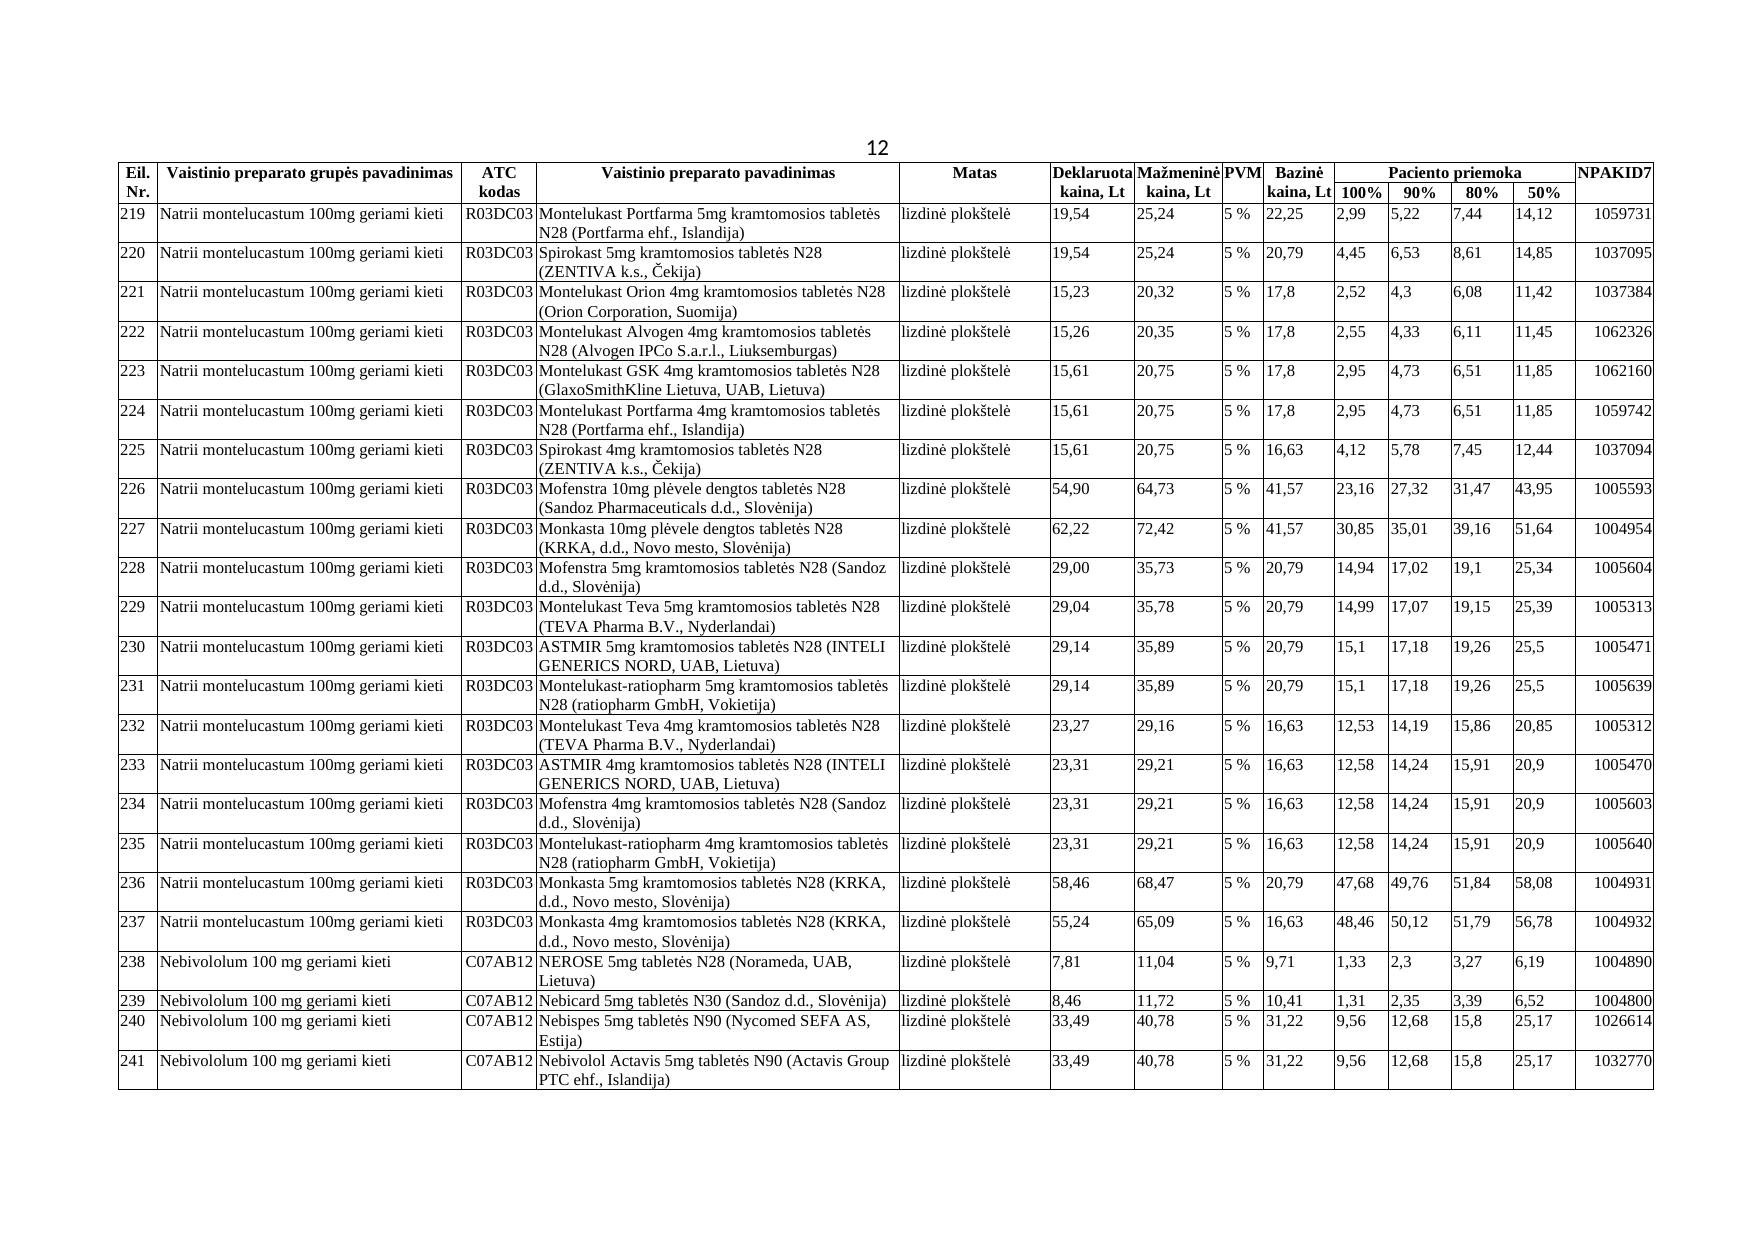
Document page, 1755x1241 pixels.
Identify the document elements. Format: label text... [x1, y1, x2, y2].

table_cell 20,85 [1514, 715, 1575, 754]
table_cell R03DC03 [462, 519, 536, 557]
table_cell 20,32 [1135, 282, 1222, 321]
table_cell ASTMIR 4mg kramtomosios tabletės N28 (INTELI GENERICS NORD, UAB, Lietuva) [537, 755, 899, 793]
table_cell lizdinė plokštelė [900, 479, 1050, 517]
table_cell Nebivololum 100 mg geriami kieti [158, 952, 461, 990]
table_header Bazinė kaina, Lt [1264, 163, 1334, 202]
table_cell 238 [119, 952, 157, 990]
table_cell 228 [119, 558, 157, 596]
table_cell 14,24 [1389, 834, 1451, 872]
table_cell 2,99 [1335, 204, 1388, 242]
table_cell 7,44 [1452, 204, 1513, 242]
table_cell 64,73 [1135, 479, 1222, 517]
table_cell 5 % [1223, 637, 1263, 675]
table_cell 5 % [1223, 834, 1263, 872]
table_cell 10,41 [1264, 991, 1334, 1010]
table_cell 12,68 [1389, 1011, 1451, 1049]
table_cell 33,49 [1051, 1011, 1134, 1049]
table_cell 20,75 [1135, 440, 1222, 478]
table_cell 31,22 [1264, 1011, 1334, 1049]
table_cell 49,76 [1389, 873, 1451, 911]
table_cell 232 [119, 715, 157, 754]
table_cell R03DC03 [462, 282, 536, 321]
table_cell 14,12 [1514, 204, 1575, 242]
table_cell 35,89 [1135, 676, 1222, 714]
table_cell 8,46 [1051, 991, 1134, 1010]
table_cell 12,44 [1514, 440, 1575, 478]
table_cell 16,63 [1264, 440, 1334, 478]
table_cell Montelukast-ratiopharm 5mg kramtomosios tabletės N28 (ratiopharm GmbH, Vokietija) [537, 676, 899, 714]
table_cell Nebivolol Actavis 5mg tabletės N90 (Actavis Group PTC ehf., Islandija) [537, 1051, 899, 1089]
table_cell 15,91 [1452, 755, 1513, 793]
table_cell 51,84 [1452, 873, 1513, 911]
table_cell 19,26 [1452, 676, 1513, 714]
table_cell 20,9 [1514, 755, 1575, 793]
table_cell R03DC03 [462, 715, 536, 754]
table_cell 16,63 [1264, 794, 1334, 832]
table_cell 6,51 [1452, 400, 1513, 439]
table_cell lizdinė plokštelė [900, 282, 1050, 321]
table_cell 5 % [1223, 715, 1263, 754]
table_cell 5 % [1223, 1011, 1263, 1049]
table_cell 40,78 [1135, 1051, 1222, 1089]
table_cell 14,85 [1514, 243, 1575, 281]
table_cell 1005604 [1576, 558, 1653, 596]
table_cell 2,35 [1389, 991, 1451, 1010]
table_cell 23,31 [1051, 834, 1134, 872]
table_cell lizdinė plokštelė [900, 912, 1050, 951]
table_cell 56,78 [1514, 912, 1575, 951]
table_cell 55,24 [1051, 912, 1134, 951]
table_cell Natrii montelucastum 100mg geriami kieti [158, 558, 461, 596]
table_cell 229 [119, 597, 157, 636]
table_cell 236 [119, 873, 157, 911]
table_cell Monkasta 4mg kramtomosios tabletės N28 (KRKA, d.d., Novo mesto, Slovėnija) [537, 912, 899, 951]
table_cell 5 % [1223, 361, 1263, 399]
table_cell 4,3 [1389, 282, 1451, 321]
table_cell Montelukast GSK 4mg kramtomosios tabletės N28 (GlaxoSmithKline Lietuva, UAB, Lietuva) [537, 361, 899, 399]
table_cell R03DC03 [462, 597, 536, 636]
table_cell 23,31 [1051, 755, 1134, 793]
table_cell Montelukast Alvogen 4mg kramtomosios tabletės N28 (Alvogen IPCo S.a.r.l., Liuksemburgas) [537, 322, 899, 360]
table_cell 48,46 [1335, 912, 1388, 951]
table_cell 224 [119, 400, 157, 439]
table_cell 19,54 [1051, 243, 1134, 281]
table_cell lizdinė plokštelė [900, 637, 1050, 675]
table_cell 14,19 [1389, 715, 1451, 754]
table_cell 1005471 [1576, 637, 1653, 675]
table_cell 15,61 [1051, 400, 1134, 439]
table_header NPAKID7 [1576, 163, 1653, 202]
table_cell 2,95 [1335, 361, 1388, 399]
table_cell 231 [119, 676, 157, 714]
table_cell lizdinė plokštelė [900, 873, 1050, 911]
table_cell 5 % [1223, 243, 1263, 281]
table_cell 1005470 [1576, 755, 1653, 793]
table_cell Montelukast Orion 4mg kramtomosios tabletės N28 (Orion Corporation, Suomija) [537, 282, 899, 321]
table_cell lizdinė plokštelė [900, 991, 1050, 1010]
table_cell 16,63 [1264, 715, 1334, 754]
table_cell 1005640 [1576, 834, 1653, 872]
table_cell 19,15 [1452, 597, 1513, 636]
table_cell 1004890 [1576, 952, 1653, 990]
table_cell 4,73 [1389, 361, 1451, 399]
table_cell 17,07 [1389, 597, 1451, 636]
table_cell 227 [119, 519, 157, 557]
table_cell 11,04 [1135, 952, 1222, 990]
table_cell 41,57 [1264, 479, 1334, 517]
table_cell 16,63 [1264, 834, 1334, 872]
table_cell 22,25 [1264, 204, 1334, 242]
table_cell 15,91 [1452, 794, 1513, 832]
table_cell 43,95 [1514, 479, 1575, 517]
table_cell 20,75 [1135, 361, 1222, 399]
table_cell 233 [119, 755, 157, 793]
table_cell R03DC03 [462, 204, 536, 242]
table_header Deklaruota kaina, Lt [1051, 163, 1134, 202]
table_cell lizdinė plokštelė [900, 204, 1050, 242]
table_cell Natrii montelucastum 100mg geriami kieti [158, 912, 461, 951]
table_cell 2,52 [1335, 282, 1388, 321]
table_cell 20,9 [1514, 834, 1575, 872]
table_cell 14,24 [1389, 794, 1451, 832]
table_cell Natrii montelucastum 100mg geriami kieti [158, 637, 461, 675]
table_cell 5 % [1223, 794, 1263, 832]
table_cell 1,33 [1335, 952, 1388, 990]
table_cell 15,61 [1051, 440, 1134, 478]
table_cell R03DC03 [462, 676, 536, 714]
table_cell 11,85 [1514, 400, 1575, 439]
table_cell lizdinė plokštelė [900, 243, 1050, 281]
table_cell Natrii montelucastum 100mg geriami kieti [158, 834, 461, 872]
table_cell lizdinė plokštelė [900, 322, 1050, 360]
table_cell 11,72 [1135, 991, 1222, 1010]
table_cell 5 % [1223, 400, 1263, 439]
table_cell 15,61 [1051, 361, 1134, 399]
table_cell Natrii montelucastum 100mg geriami kieti [158, 282, 461, 321]
table_cell 54,90 [1051, 479, 1134, 517]
table_cell 31,47 [1452, 479, 1513, 517]
table_cell lizdinė plokštelė [900, 597, 1050, 636]
table_cell 1005313 [1576, 597, 1653, 636]
table_cell 6,52 [1514, 991, 1575, 1010]
table_cell 223 [119, 361, 157, 399]
table_cell R03DC03 [462, 873, 536, 911]
table_cell 1004931 [1576, 873, 1653, 911]
table_cell 222 [119, 322, 157, 360]
table_cell 33,49 [1051, 1051, 1134, 1089]
table_cell Montelukast Teva 5mg kramtomosios tabletės N28 (TEVA Pharma B.V., Nyderlandai) [537, 597, 899, 636]
table_cell 221 [119, 282, 157, 321]
table_cell 9,56 [1335, 1051, 1388, 1089]
table_cell Nebispes 5mg tabletės N90 (Nycomed SEFA AS, Estija) [537, 1011, 899, 1049]
table_cell 237 [119, 912, 157, 951]
table_cell Monkasta 5mg kramtomosios tabletės N28 (KRKA, d.d., Novo mesto, Slovėnija) [537, 873, 899, 911]
table_cell 1,31 [1335, 991, 1388, 1010]
table_cell 241 [119, 1051, 157, 1089]
table_cell 58,46 [1051, 873, 1134, 911]
table_cell 5 % [1223, 282, 1263, 321]
table_cell 80% [1452, 183, 1513, 202]
table_cell Natrii montelucastum 100mg geriami kieti [158, 794, 461, 832]
table_cell 5 % [1223, 1051, 1263, 1089]
table_cell 14,24 [1389, 755, 1451, 793]
table_cell Nebicard 5mg tabletės N30 (Sandoz d.d., Slovėnija) [537, 991, 899, 1010]
table_cell 1005639 [1576, 676, 1653, 714]
table_cell 29,16 [1135, 715, 1222, 754]
table_cell Spirokast 5mg kramtomosios tabletės N28 (ZENTIVA k.s., Čekija) [537, 243, 899, 281]
table_cell 17,18 [1389, 676, 1451, 714]
table_cell 4,33 [1389, 322, 1451, 360]
table_cell 5 % [1223, 204, 1263, 242]
table_cell 6,11 [1452, 322, 1513, 360]
table_cell 9,56 [1335, 1011, 1388, 1049]
table_cell R03DC03 [462, 243, 536, 281]
table_cell 240 [119, 1011, 157, 1049]
table_cell Mofenstra 4mg kramtomosios tabletės N28 (Sandoz d.d., Slovėnija) [537, 794, 899, 832]
table_cell 4,73 [1389, 400, 1451, 439]
table_cell 225 [119, 440, 157, 478]
table_cell 5,22 [1389, 204, 1451, 242]
table_cell 31,22 [1264, 1051, 1334, 1089]
table_cell 230 [119, 637, 157, 675]
table_cell lizdinė plokštelė [900, 1011, 1050, 1049]
table_header Eil. Nr. [119, 163, 157, 202]
table_header Mažmeninė kaina, Lt [1135, 163, 1222, 202]
table_cell Montelukast-ratiopharm 4mg kramtomosios tabletės N28 (ratiopharm GmbH, Vokietija) [537, 834, 899, 872]
table_cell 1005603 [1576, 794, 1653, 832]
table_cell 15,23 [1051, 282, 1134, 321]
table_cell 15,1 [1335, 676, 1388, 714]
table_cell 7,45 [1452, 440, 1513, 478]
table_cell 220 [119, 243, 157, 281]
table_header ATC kodas [462, 163, 536, 202]
table_cell 1032770 [1576, 1051, 1653, 1089]
table_cell 25,24 [1135, 204, 1222, 242]
table_cell 25,39 [1514, 597, 1575, 636]
table_cell 29,14 [1051, 676, 1134, 714]
table_cell Natrii montelucastum 100mg geriami kieti [158, 873, 461, 911]
table_cell 12,58 [1335, 794, 1388, 832]
table_cell 4,12 [1335, 440, 1388, 478]
table_cell 11,42 [1514, 282, 1575, 321]
table_cell R03DC03 [462, 912, 536, 951]
table_cell 20,79 [1264, 676, 1334, 714]
table_cell 19,1 [1452, 558, 1513, 596]
table_cell 17,8 [1264, 400, 1334, 439]
table_cell 11,85 [1514, 361, 1575, 399]
table_cell 23,31 [1051, 794, 1134, 832]
table_cell 5 % [1223, 519, 1263, 557]
table_cell 235 [119, 834, 157, 872]
table_cell lizdinė plokštelė [900, 676, 1050, 714]
table_cell lizdinė plokštelė [900, 834, 1050, 872]
table_cell 226 [119, 479, 157, 517]
table_cell lizdinė plokštelė [900, 519, 1050, 557]
table_cell lizdinė plokštelė [900, 1051, 1050, 1089]
table_cell 16,63 [1264, 912, 1334, 951]
table_cell 3,27 [1452, 952, 1513, 990]
table_cell 5 % [1223, 322, 1263, 360]
table_cell R03DC03 [462, 794, 536, 832]
table_cell 5 % [1223, 440, 1263, 478]
table_cell 20,79 [1264, 597, 1334, 636]
table_cell Natrii montelucastum 100mg geriami kieti [158, 755, 461, 793]
table_cell Natrii montelucastum 100mg geriami kieti [158, 361, 461, 399]
table_cell 12,68 [1389, 1051, 1451, 1089]
table_cell C07AB12 [462, 1011, 536, 1049]
table_cell Montelukast Teva 4mg kramtomosios tabletės N28 (TEVA Pharma B.V., Nyderlandai) [537, 715, 899, 754]
table_cell lizdinė plokštelė [900, 558, 1050, 596]
table_cell R03DC03 [462, 637, 536, 675]
table_cell 25,24 [1135, 243, 1222, 281]
table_cell 29,21 [1135, 834, 1222, 872]
table_cell 35,73 [1135, 558, 1222, 596]
table_cell 50,12 [1389, 912, 1451, 951]
table_cell Nebivololum 100 mg geriami kieti [158, 991, 461, 1010]
table_cell 25,5 [1514, 676, 1575, 714]
table_cell 1026614 [1576, 1011, 1653, 1049]
table_cell 40,78 [1135, 1011, 1222, 1049]
table_cell R03DC03 [462, 558, 536, 596]
table_cell 1004800 [1576, 991, 1653, 1010]
table_cell 17,8 [1264, 361, 1334, 399]
table_cell 29,00 [1051, 558, 1134, 596]
table_cell R03DC03 [462, 479, 536, 517]
table_cell NEROSE 5mg tabletės N28 (Norameda, UAB, Lietuva) [537, 952, 899, 990]
table_cell 29,14 [1051, 637, 1134, 675]
table_cell 1059731 [1576, 204, 1653, 242]
table_cell 5 % [1223, 479, 1263, 517]
table_cell 5 % [1223, 873, 1263, 911]
table_cell 5 % [1223, 912, 1263, 951]
table_cell 41,57 [1264, 519, 1334, 557]
table_cell 7,81 [1051, 952, 1134, 990]
table_cell C07AB12 [462, 991, 536, 1010]
table_cell 1062326 [1576, 322, 1653, 360]
table_cell R03DC03 [462, 440, 536, 478]
table_cell 20,79 [1264, 243, 1334, 281]
table_cell 25,17 [1514, 1011, 1575, 1049]
table_cell 90% [1389, 183, 1451, 202]
table_cell 1004954 [1576, 519, 1653, 557]
table_cell 65,09 [1135, 912, 1222, 951]
table_cell 29,21 [1135, 755, 1222, 793]
table_cell lizdinė plokštelė [900, 440, 1050, 478]
table_cell 35,78 [1135, 597, 1222, 636]
table_cell Natrii montelucastum 100mg geriami kieti [158, 400, 461, 439]
table_cell lizdinė plokštelė [900, 952, 1050, 990]
table_cell 15,8 [1452, 1011, 1513, 1049]
table_cell Natrii montelucastum 100mg geriami kieti [158, 243, 461, 281]
table_cell 2,95 [1335, 400, 1388, 439]
table_cell Natrii montelucastum 100mg geriami kieti [158, 440, 461, 478]
table_cell 2,55 [1335, 322, 1388, 360]
table_cell 6,08 [1452, 282, 1513, 321]
table_cell lizdinė plokštelė [900, 755, 1050, 793]
table_cell 35,89 [1135, 637, 1222, 675]
table_cell R03DC03 [462, 322, 536, 360]
table_cell 17,8 [1264, 282, 1334, 321]
table_cell lizdinė plokštelė [900, 794, 1050, 832]
table_cell 39,16 [1452, 519, 1513, 557]
table_cell 51,64 [1514, 519, 1575, 557]
table_cell 15,86 [1452, 715, 1513, 754]
table_cell ASTMIR 5mg kramtomosios tabletės N28 (INTELI GENERICS NORD, UAB, Lietuva) [537, 637, 899, 675]
table_cell 6,53 [1389, 243, 1451, 281]
table_cell 58,08 [1514, 873, 1575, 911]
table_cell 14,99 [1335, 597, 1388, 636]
table_cell Mofenstra 10mg plėvele dengtos tabletės N28 (Sandoz Pharmaceuticals d.d., Slovėnija) [537, 479, 899, 517]
table_cell 20,79 [1264, 637, 1334, 675]
table_header Matas [900, 163, 1050, 202]
table_cell 5 % [1223, 952, 1263, 990]
table_cell 234 [119, 794, 157, 832]
table_cell 219 [119, 204, 157, 242]
table_cell Monkasta 10mg plėvele dengtos tabletės N28 (KRKA, d.d., Novo mesto, Slovėnija) [537, 519, 899, 557]
table_cell R03DC03 [462, 834, 536, 872]
table_cell 47,68 [1335, 873, 1388, 911]
table_cell R03DC03 [462, 755, 536, 793]
table_cell Natrii montelucastum 100mg geriami kieti [158, 715, 461, 754]
table_cell 17,8 [1264, 322, 1334, 360]
table_cell lizdinė plokštelė [900, 400, 1050, 439]
table_cell 1005593 [1576, 479, 1653, 517]
table_cell 19,26 [1452, 637, 1513, 675]
table_cell Natrii montelucastum 100mg geriami kieti [158, 676, 461, 714]
table_cell 35,01 [1389, 519, 1451, 557]
table_cell 14,94 [1335, 558, 1388, 596]
table_cell 27,32 [1389, 479, 1451, 517]
table_cell 20,79 [1264, 558, 1334, 596]
table_header Paciento priemoka [1335, 163, 1575, 182]
table_header PVM [1223, 163, 1263, 202]
table_cell Natrii montelucastum 100mg geriami kieti [158, 322, 461, 360]
table_cell Nebivololum 100 mg geriami kieti [158, 1051, 461, 1089]
table_cell 9,71 [1264, 952, 1334, 990]
table_cell 25,5 [1514, 637, 1575, 675]
table_cell 19,54 [1051, 204, 1134, 242]
table_cell 25,34 [1514, 558, 1575, 596]
table_cell 20,79 [1264, 873, 1334, 911]
table_cell 3,39 [1452, 991, 1513, 1010]
table_cell 1059742 [1576, 400, 1653, 439]
table_cell 68,47 [1135, 873, 1222, 911]
table_cell 72,42 [1135, 519, 1222, 557]
table_header Vaistinio preparato grupės pavadinimas [158, 163, 461, 202]
table_cell Natrii montelucastum 100mg geriami kieti [158, 479, 461, 517]
table_cell 5 % [1223, 558, 1263, 596]
table_cell 1004932 [1576, 912, 1653, 951]
table_cell 50% [1514, 183, 1575, 202]
table_cell Mofenstra 5mg kramtomosios tabletės N28 (Sandoz d.d., Slovėnija) [537, 558, 899, 596]
table_cell 23,27 [1051, 715, 1134, 754]
table_cell 4,45 [1335, 243, 1388, 281]
table_cell 6,51 [1452, 361, 1513, 399]
table_cell 12,58 [1335, 755, 1388, 793]
table_cell R03DC03 [462, 361, 536, 399]
table_cell 11,45 [1514, 322, 1575, 360]
table_cell 17,18 [1389, 637, 1451, 675]
table_cell Spirokast 4mg kramtomosios tabletės N28 (ZENTIVA k.s., Čekija) [537, 440, 899, 478]
table_cell Nebivololum 100 mg geriami kieti [158, 1011, 461, 1049]
table_cell 1037095 [1576, 243, 1653, 281]
table_cell 1037384 [1576, 282, 1653, 321]
table_cell lizdinė plokštelė [900, 715, 1050, 754]
table_cell 62,22 [1051, 519, 1134, 557]
table_cell Natrii montelucastum 100mg geriami kieti [158, 597, 461, 636]
table_cell 12,58 [1335, 834, 1388, 872]
table_cell 20,35 [1135, 322, 1222, 360]
table_cell C07AB12 [462, 952, 536, 990]
table_cell 29,21 [1135, 794, 1222, 832]
table_cell R03DC03 [462, 400, 536, 439]
table_cell Montelukast Portfarma 5mg kramtomosios tabletės N28 (Portfarma ehf., Islandija) [537, 204, 899, 242]
table_cell 16,63 [1264, 755, 1334, 793]
table_cell Natrii montelucastum 100mg geriami kieti [158, 519, 461, 557]
table_cell 12,53 [1335, 715, 1388, 754]
table_cell 5 % [1223, 597, 1263, 636]
table_cell 23,16 [1335, 479, 1388, 517]
table_cell 20,9 [1514, 794, 1575, 832]
table_cell 1037094 [1576, 440, 1653, 478]
table_cell 5,78 [1389, 440, 1451, 478]
table_cell 17,02 [1389, 558, 1451, 596]
table_cell lizdinė plokštelė [900, 361, 1050, 399]
table_cell 5 % [1223, 676, 1263, 714]
table_cell 100% [1335, 183, 1388, 202]
table_cell 1062160 [1576, 361, 1653, 399]
table_cell 20,75 [1135, 400, 1222, 439]
table_cell Natrii montelucastum 100mg geriami kieti [158, 204, 461, 242]
table_cell 15,91 [1452, 834, 1513, 872]
table_cell Montelukast Portfarma 4mg kramtomosios tabletės N28 (Portfarma ehf., Islandija) [537, 400, 899, 439]
table_cell 29,04 [1051, 597, 1134, 636]
table_cell 239 [119, 991, 157, 1010]
table_cell C07AB12 [462, 1051, 536, 1089]
table_cell 51,79 [1452, 912, 1513, 951]
table_header Vaistinio preparato pavadinimas [537, 163, 899, 202]
table_cell 15,8 [1452, 1051, 1513, 1089]
table_cell 15,1 [1335, 637, 1388, 675]
table_cell 2,3 [1389, 952, 1451, 990]
table_cell 30,85 [1335, 519, 1388, 557]
table_cell 8,61 [1452, 243, 1513, 281]
table_cell 6,19 [1514, 952, 1575, 990]
table_cell 5 % [1223, 991, 1263, 1010]
table_cell 25,17 [1514, 1051, 1575, 1089]
table_cell 1005312 [1576, 715, 1653, 754]
table_cell 15,26 [1051, 322, 1134, 360]
table_cell 5 % [1223, 755, 1263, 793]
